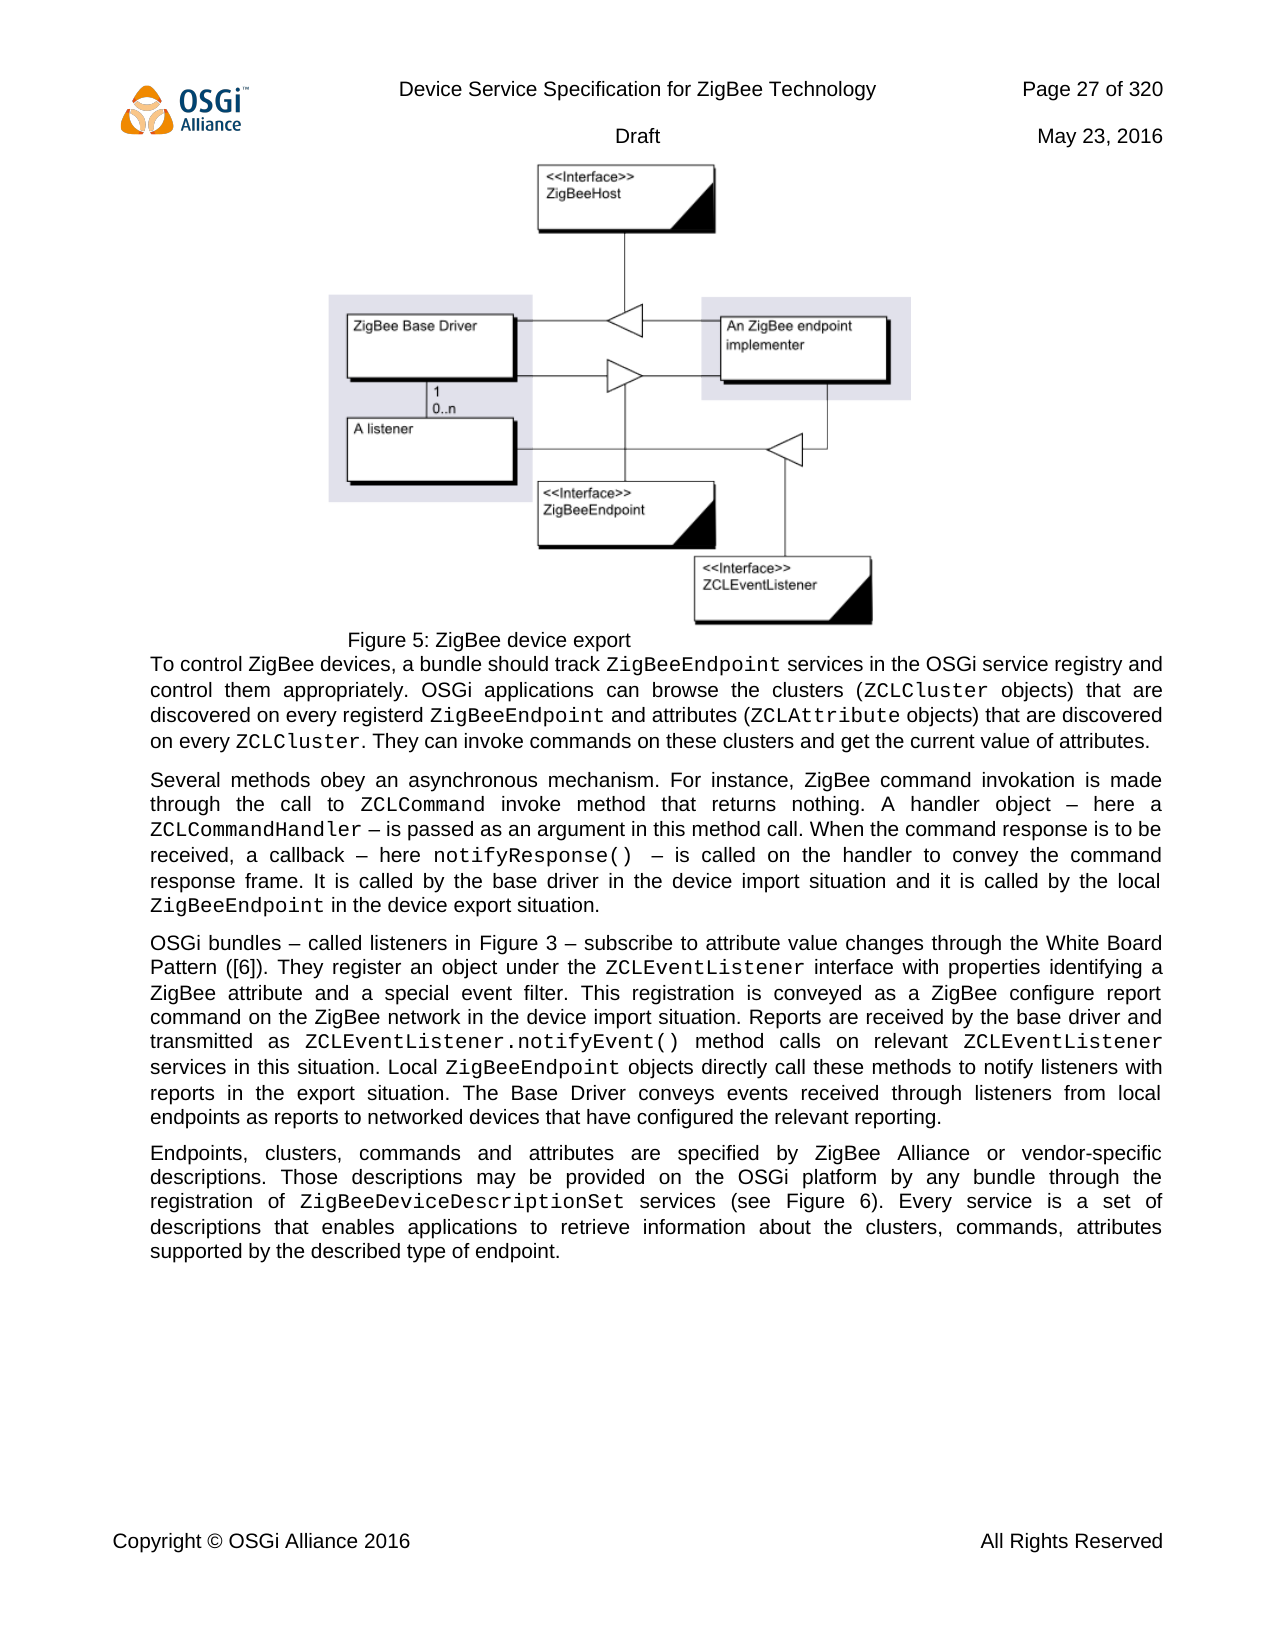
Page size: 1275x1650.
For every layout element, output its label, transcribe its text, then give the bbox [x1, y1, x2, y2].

text Several methods obey an asynchronous mechanism. For instance, ZigBee command invokation is made through the call to ZCLCommand invoke method that returns nothing. A handler object – here a ZCLCommandHandler – is passed as an argument in this method call. When the command response is to be received, a callback – here notifyResponse() – is called on the handler to convey the command response frame. It is called by the base driver in the device import situation and it is called by the local ZigBeeEndpoint in the device export situation. [150, 767, 1163, 919]
picture [113, 78, 257, 142]
picture [328, 158, 911, 628]
text Figure 5: ZigBee device export [347, 625, 930, 652]
text Endpoints, clusters, commands and attributes are specified by ZigBee Alliance or vendor-specific descriptions. Those descriptions may be provided on the OSGi platform by any bundle through the registration of ZigBeeDeviceDescriptionSet services (see Figure 6). Every service is a set of descriptions that enables applications to retrieve information about the clusters, commands, attributes supported by the described type of endpoint. [150, 1141, 1163, 1263]
text OSGi bundles – called listeners in Figure 3 – subscribe to attribute value changes through the White Board Pattern ([6].). They register an object under the ZCLEventListener interface with properties identifying a ZigBee attribute and a special event filter. This registration is conveyed as a ZigBee configure report command on the ZigBee network in the device import situation. Reports are received by the base driver and transmitted as ZCLEventListener.notifyEvent() method calls on relevant ZCLEventListener services in this situation. Local ZigBeeEndpoint objects directly call these methods to notify listeners with reports in the export situation. The Base Driver conveys events received through listeners from local endpoints as reports to networked devices that have configured the relevant reporting. [150, 931, 1163, 1128]
text To control ZigBee devices, a bundle should track ZigBeeEndpoint services in the OSGi service registry and control them appropriately. OSGi applications can browse the clusters (ZCLCluster objects) that are discovered on every registerd ZigBeeEndpoint and attributes (ZCLAttribute objects) that are discovered on every ZCLCluster. They can invoke commands on these clusters and get the current value of attributes. [150, 625, 1163, 755]
